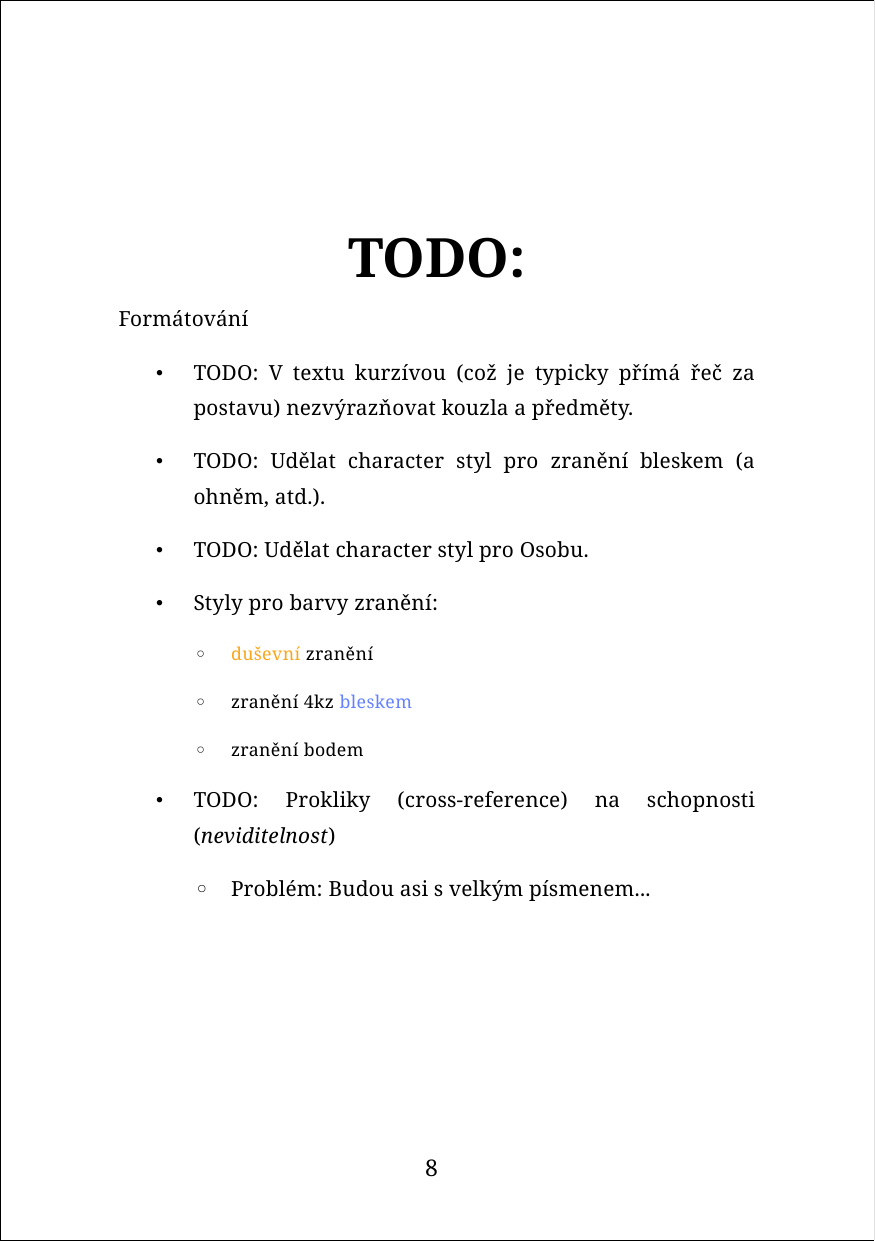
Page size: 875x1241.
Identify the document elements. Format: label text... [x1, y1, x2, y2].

subtitle TODO: [118, 219, 756, 293]
text Formátování [118, 304, 756, 333]
list TODO: Udělat character styl pro Osobu. [156, 535, 756, 564]
list TODO: Prokliky (cross-reference) na schopnosti (neviditelnost) [156, 786, 756, 849]
list zranění bodem [193, 738, 756, 762]
list Problém: Budou asi s velkým písmenem... [193, 874, 756, 903]
list zranění 4kz bleskem [193, 690, 756, 714]
list TODO: Udělat character styl pro zranění bleskem (a ohněm, atd.). [156, 447, 756, 511]
list TODO: V textu kurzívou (což je typicky přímá řeč za postavu) nezvýrazňovat kouzla a předměty. [156, 358, 756, 422]
list Styly pro barvy zranění: [156, 588, 756, 617]
list duševní zranění [193, 642, 756, 666]
